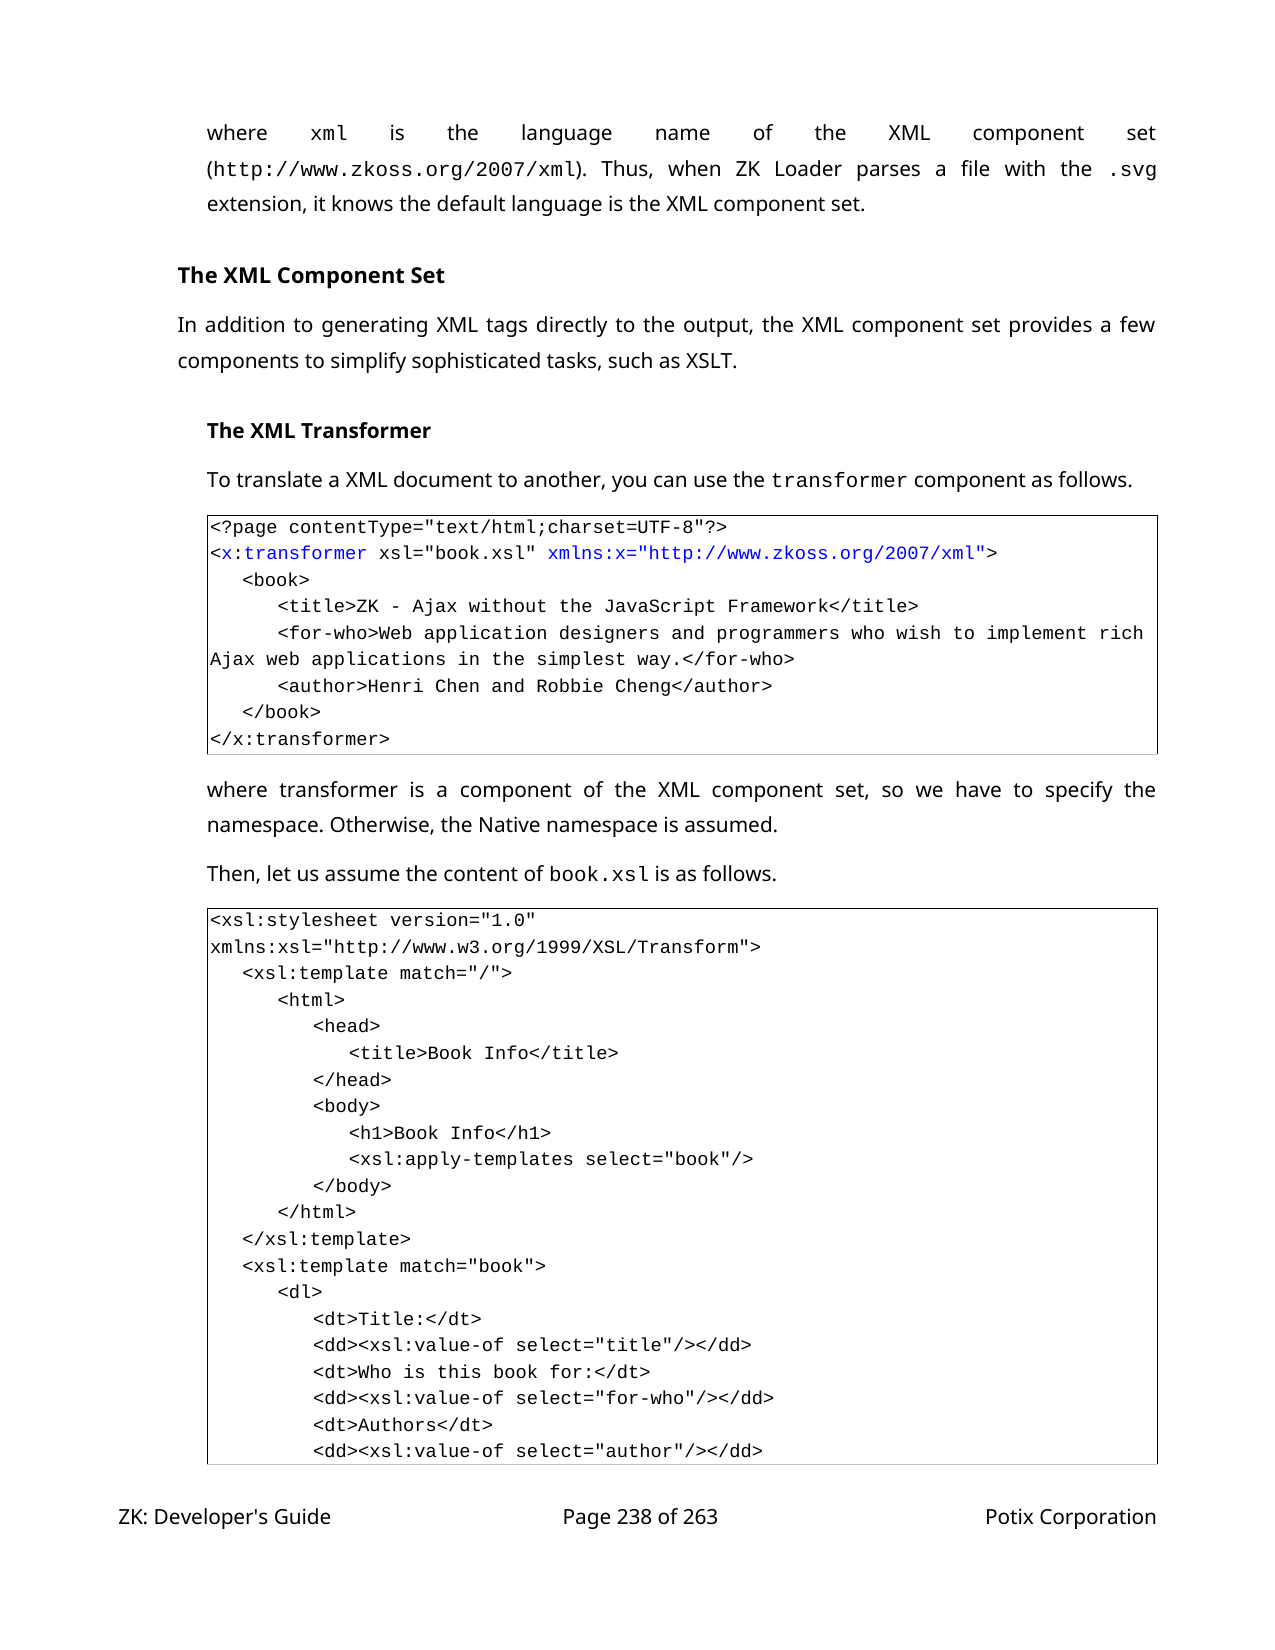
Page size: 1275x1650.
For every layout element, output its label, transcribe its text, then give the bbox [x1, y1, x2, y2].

text <xsl:stylesheet version="1.0" xmlns:xsl="http://www.w3.org/1999/XSL/Transform"> <xsl:template match="/"> <html> <head> <title>Book Info</title> </head> <body> <h1>Book Info</h1> <xsl:apply-templates select="book"/> </body> </html> </xsl:template> <xsl:template match="book"> <dl> <dt>Title:</dt> <dd><xsl:value-of select="title"/></dd> <dt>Who is this book for:</dt> <dd><xsl:value-of select="for-who"/></dd> <dt>Authors</dt> <dd><xsl:value-of select="author"/></dd> [208, 909, 1157, 1464]
subtitle The XML Component Set [177, 260, 1157, 290]
text Then, let us assume the content of book.xsl is as follows. [207, 859, 1157, 887]
text <?page contentType="text/html;charset=UTF-8"?> <x:transformer xsl="book.xsl" xmlns:x="http://www.zkoss.org/2007/xml"> <book> <title>ZK - Ajax without the JavaScript Framework</title> <for-who>Web application designers and programmers who wish to implement rich Ajax web applications in the simplest way.</for-who> <author>Henri Chen and Robbie Cheng</author> </book> </x:transformer> [208, 516, 1157, 754]
text where transformer is a component of the XML component set, so we have to specify the namespace. Otherwise, the Native namespace is assumed. [207, 775, 1157, 838]
text To translate a XML document to another, you can use the transformer component as follows. [207, 465, 1157, 494]
subtitle The XML Transformer [207, 416, 1157, 445]
text where xml is the language name of the XML component set (http://www.zkoss.org/2007/xml). Thus, when ZK Loader parses a file with the .svg extension, it knows the default language is the XML component set. [207, 118, 1157, 217]
text In addition to generating XML tags directly to the output, the XML component set provides a few components to simplify sophisticated tasks, such as XSLT. [177, 311, 1157, 374]
